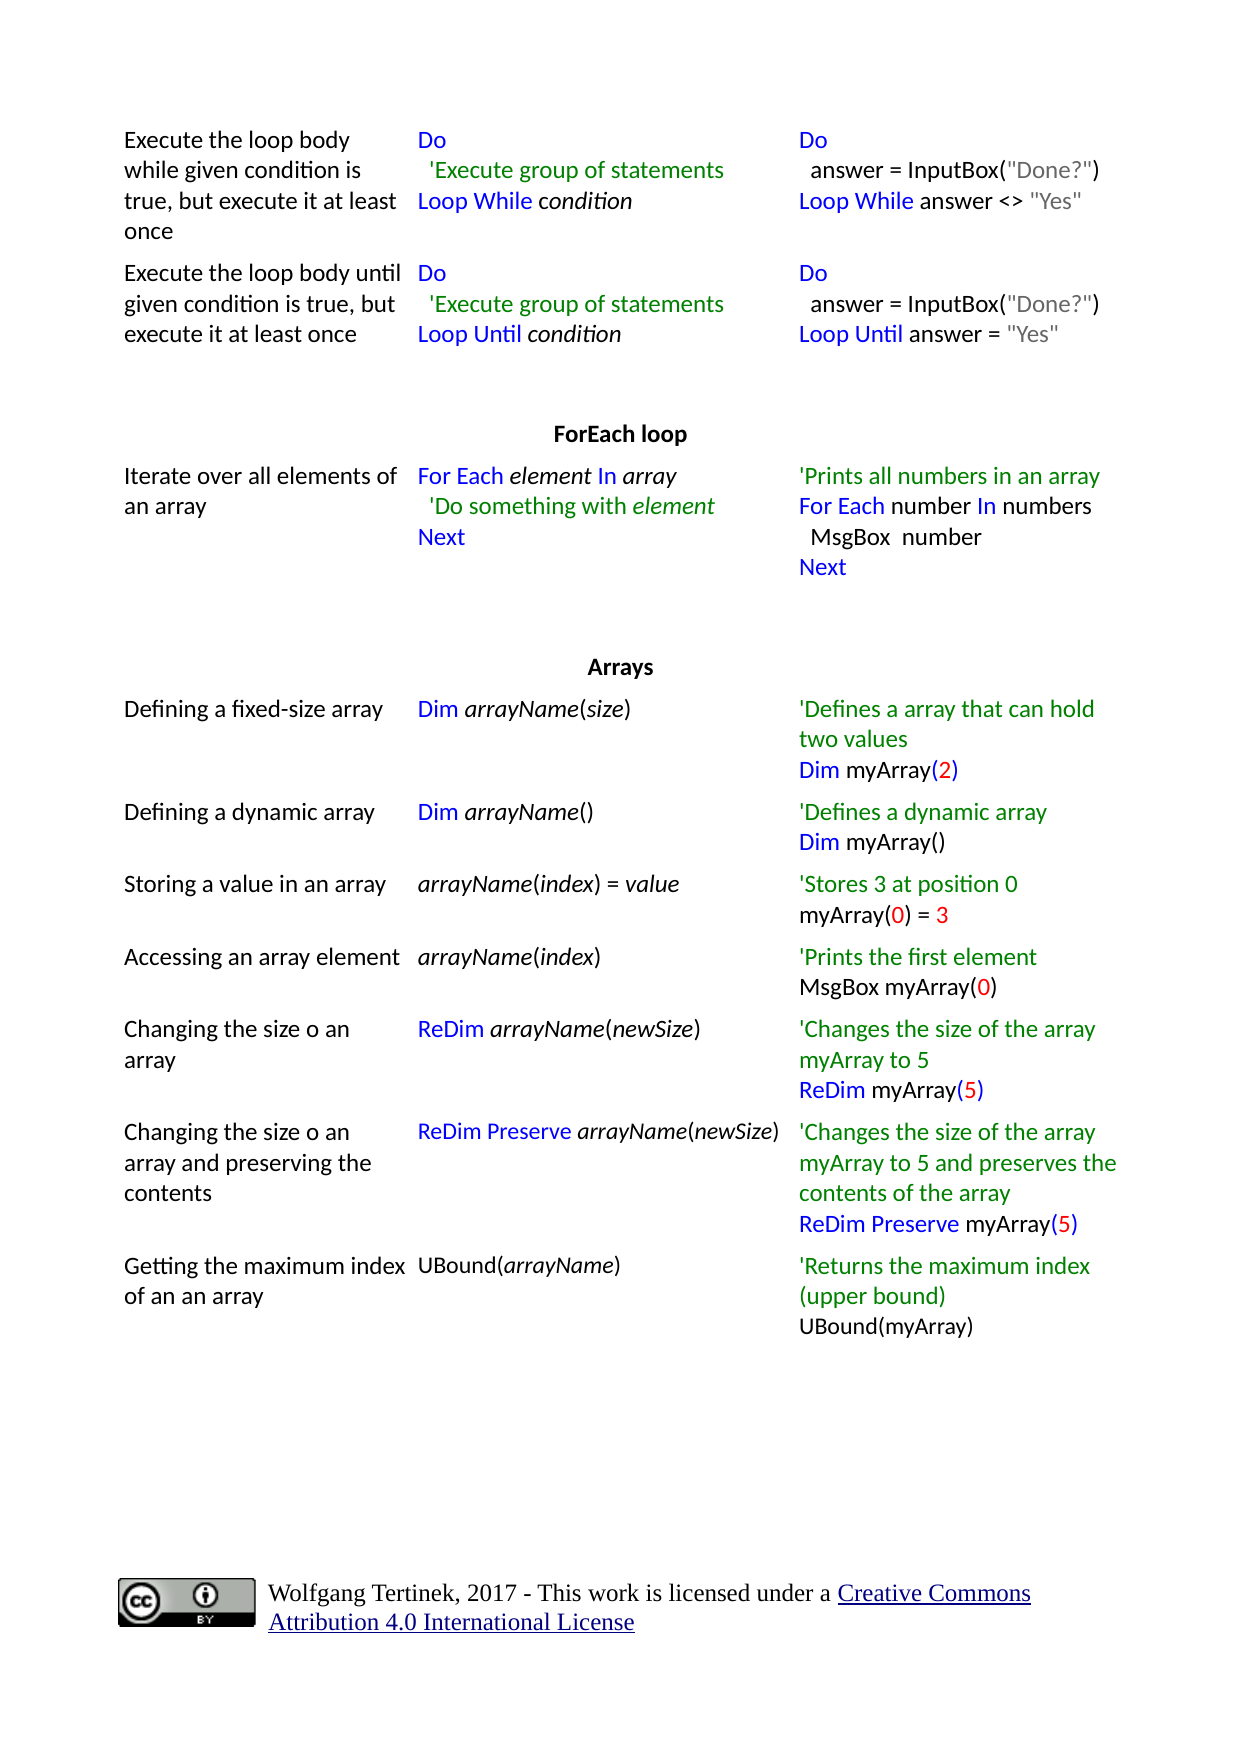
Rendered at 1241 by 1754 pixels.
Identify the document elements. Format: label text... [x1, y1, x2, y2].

table_cell 'Defines a array that can hold two values Dim myArray(2) [793, 687, 1123, 790]
table_cell arrayName(index) = value [412, 863, 793, 935]
table_cell Changing the size o an array [118, 1008, 412, 1111]
table_cell 'Prints the first element MsgBox myArray(0) [793, 935, 1123, 1008]
table_cell ReDim Preserve arrayName(newSize) [412, 1111, 793, 1244]
table_cell ReDim arrayName(newSize) [412, 1008, 793, 1111]
table_cell 'Stores 3 at position 0 myArray(0) = 3 [793, 863, 1123, 935]
table_cell 'Changes the size of the array myArray to 5 and preserves the contents of the array ReDim Preserve myArray(5) [793, 1111, 1123, 1244]
table_cell Getting the maximum index of an an array [118, 1244, 412, 1346]
table_cell Do 'Execute group of statements Loop Until condition [412, 252, 793, 355]
table_cell Dim arrayName() [412, 790, 793, 863]
table_cell Do answer = InputBox("Done?") Loop Until answer = "Yes" [793, 252, 1123, 355]
table_cell Execute the loop body until given condition is true, but execute it at least once [118, 252, 412, 355]
table_cell Execute the loop body while given condition is true, but execute it at least once [118, 118, 412, 252]
table_cell Do answer = InputBox("Done?") Loop While answer <> "Yes" [793, 118, 1123, 252]
table_cell Storing a value in an array [118, 863, 412, 935]
table_header Arrays [118, 645, 1123, 687]
table_cell Dim arrayName(size) [412, 687, 793, 790]
table_cell Do 'Execute group of statements Loop While condition [412, 118, 793, 252]
table_cell Iterate over all elements of an array [118, 454, 412, 588]
table_cell Accessing an array element [118, 935, 412, 1008]
table_cell UBound(arrayName) [412, 1244, 793, 1346]
table_cell arrayName(index) [412, 935, 793, 1008]
table_cell Defining a dynamic array [118, 790, 412, 863]
table_header ForEach loop [118, 412, 1123, 454]
table_cell Defining a fixed-size array [118, 687, 412, 790]
table_cell 'Returns the maximum index (upper bound) UBound(myArray) [793, 1244, 1123, 1346]
table_cell 'Changes the size of the array myArray to 5 ReDim myArray(5) [793, 1008, 1123, 1111]
picture [118, 1578, 256, 1627]
table_cell 'Defines a dynamic array Dim myArray() [793, 790, 1123, 863]
table_cell 'Prints all numbers in an array For Each number In numbers MsgBox number Next [793, 454, 1123, 588]
table_cell For Each element In array 'Do something with element Next [412, 454, 793, 588]
table_cell Changing the size o an array and preserving the contents [118, 1111, 412, 1244]
